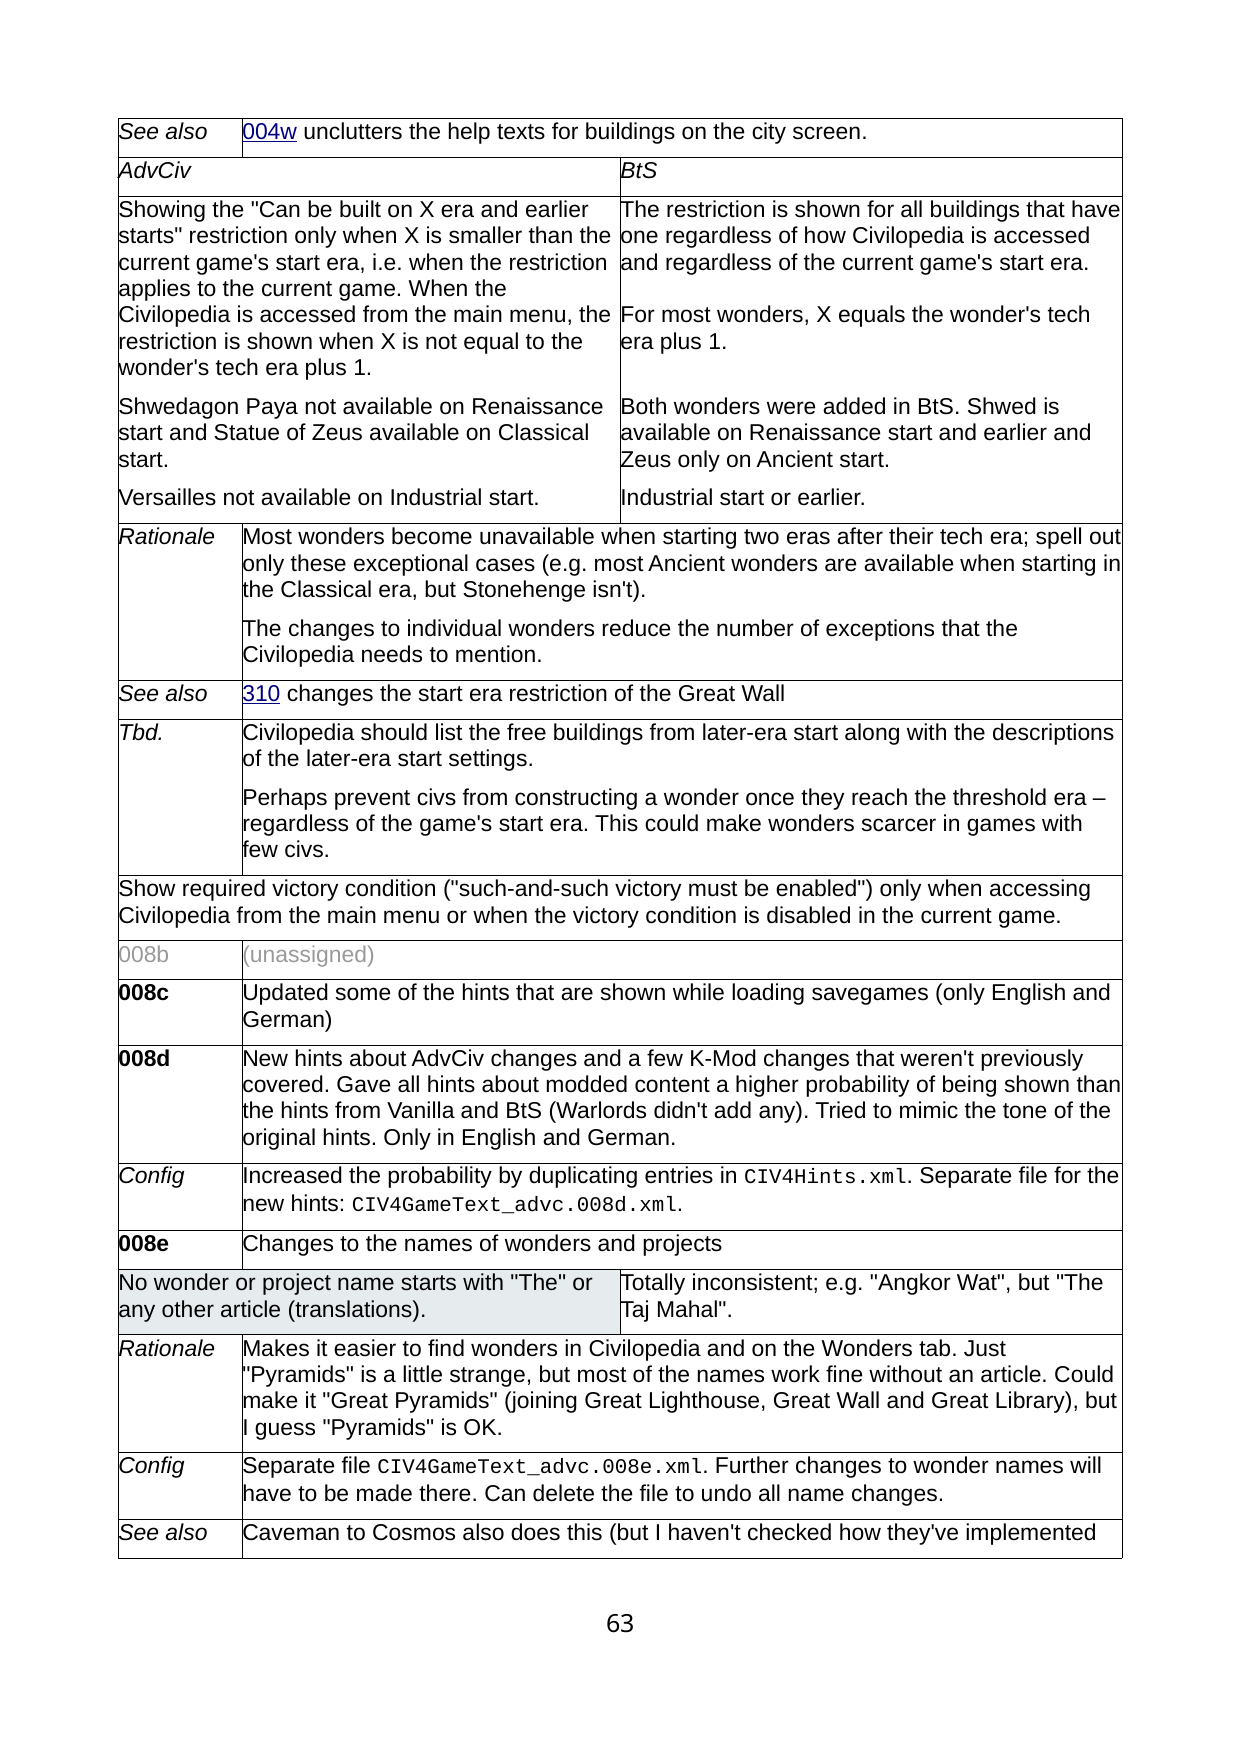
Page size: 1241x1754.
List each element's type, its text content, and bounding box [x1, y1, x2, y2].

table_cell Config [119, 1164, 242, 1230]
table_cell Caveman to Cosmos also does this (but I haven't checked how they've implemented [243, 1520, 1122, 1558]
table_cell The restriction is shown for all buildings that have one regardless of how Civilopedia is accessed and regardless of the current game's start era. For most wonders, X equals the wonder's tech era plus 1. Both wonders were added in BtS. Shwed is available on Renaissance start and earlier and Zeus only on Ancient start. Industrial start or earlier. [621, 197, 1122, 523]
table_cell See also [119, 1520, 242, 1558]
table_cell Changes to the names of wonders and projects [243, 1231, 1122, 1269]
table_cell Civilopedia should list the free buildings from later-era start along with the descriptions of the later-era start settings. Perhaps prevent civs from constructing a wonder once they reach the threshold era – regardless of the game's start era. This could make wonders scarcer in games with few civs. [243, 720, 1122, 875]
table_cell Rationale [119, 1335, 242, 1452]
table_cell BtS [621, 158, 1122, 196]
table_cell 008c [119, 980, 242, 1044]
table_cell Showing the "Can be built on X era and earlier starts" restriction only when X is smaller than the current game's start era, i.e. when the restriction applies to the current game. When the Civilopedia is accessed from the main menu, the restriction is shown when X is not equal to the wonder's tech era plus 1. Shwedagon Paya not available on Renaissance start and Statue of Zeus available on Classical start. Versailles not available on Industrial start. [119, 197, 620, 523]
table_cell See also [119, 681, 242, 718]
table_cell 008d [119, 1046, 242, 1162]
table_cell 008b [119, 941, 242, 979]
table_cell 008e [119, 1231, 242, 1269]
table_cell (unassigned) [243, 941, 1122, 979]
table_cell No wonder or project name starts with "The" or any other article (translations). [119, 1270, 620, 1334]
table_cell Increased the probability by duplicating entries in CIV4Hints.xml. Separate file for the new hints: CIV4GameText_advc.008d.xml. [243, 1164, 1122, 1230]
table_cell Most wonders become unavailable when starting two eras after their tech era; spell out only these exceptional cases (e.g. most Ancient wonders are available when starting in the Classical era, but Stonehenge isn't). The changes to individual wonders reduce the number of exceptions that the Civilopedia needs to mention. [243, 524, 1122, 680]
table_cell Totally inconsistent; e.g. "Angkor Wat", but "The Taj Mahal". [621, 1270, 1122, 1334]
table_cell Show required victory condition ("such-and-such victory must be enabled") only when accessing Civilopedia from the main menu or when the victory condition is disabled in the current game. [119, 876, 1122, 940]
table_cell Tbd. [119, 720, 242, 875]
table_cell 004w unclutters the help texts for buildings on the city screen. [243, 119, 1122, 157]
table_cell Rationale [119, 524, 242, 680]
table_cell Updated some of the hints that are shown while loading savegames (only English and German) [243, 980, 1122, 1044]
table_cell 310 changes the start era restriction of the Great Wall [243, 681, 1122, 718]
table_cell AdvCiv [119, 158, 620, 196]
table_cell See also [119, 119, 242, 157]
table_cell Config [119, 1453, 242, 1519]
table_cell Makes it easier to find wonders in Civilopedia and on the Wonders tab. Just "Pyramids" is a little strange, but most of the names work fine without an article. Could make it "Great Pyramids" (joining Great Lighthouse, Great Wall and Great Library), but I guess "Pyramids" is OK. [243, 1335, 1122, 1452]
table_cell New hints about AdvCiv changes and a few K-Mod changes that weren't previously covered. Gave all hints about modded content a higher probability of being shown than the hints from Vanilla and BtS (Warlords didn't add any). Tried to mimic the tone of the original hints. Only in English and German. [243, 1046, 1122, 1162]
table_cell Separate file CIV4GameText_advc.008e.xml. Further changes to wonder names will have to be made there. Can delete the file to undo all name changes. [243, 1453, 1122, 1519]
